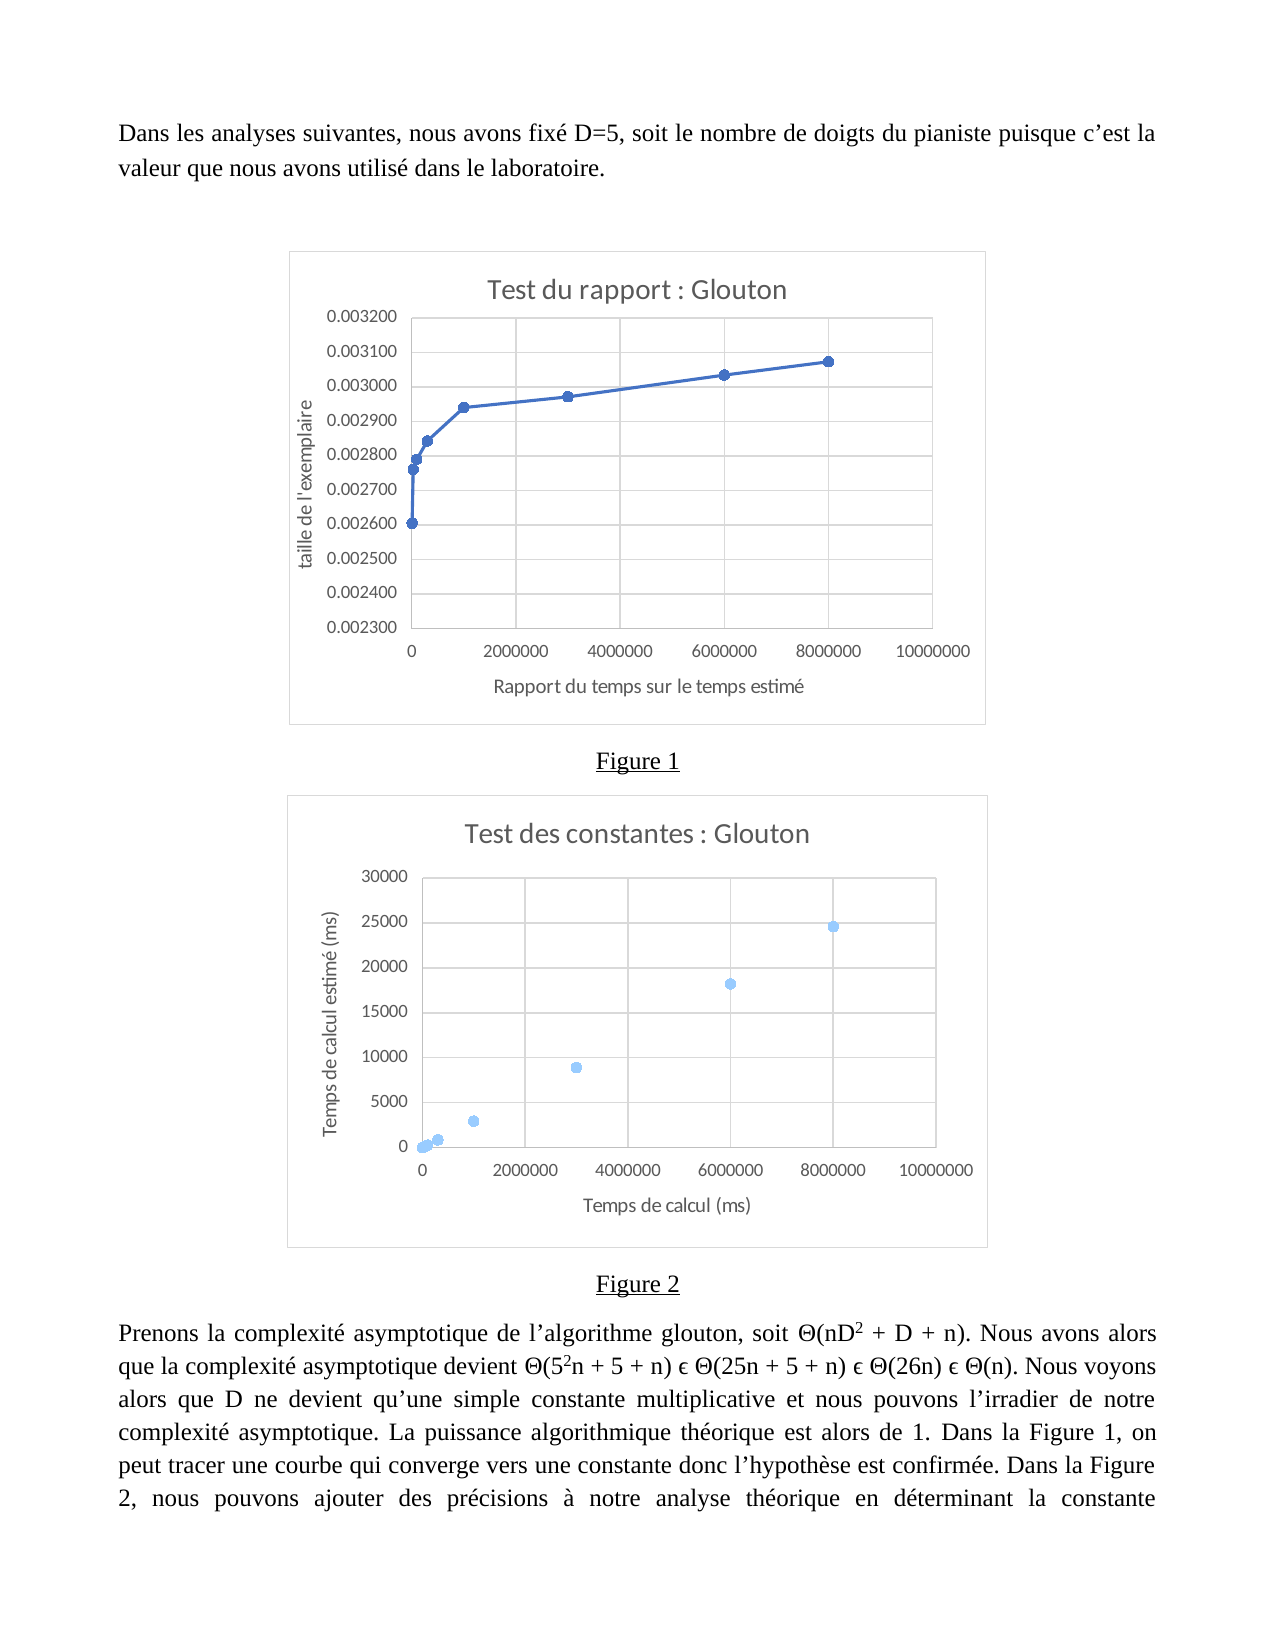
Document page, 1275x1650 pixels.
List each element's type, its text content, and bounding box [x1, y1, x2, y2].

text Figure 1 [118, 746, 1157, 774]
text Figure 2 [118, 1269, 1157, 1298]
text Prenons la complexité asymptotique de l’algorithme glouton, soit Θ(nD2 + D + n). Nous avons alors que la complexité asymptotique devient Θ(52n + 5 + n) ϵ Θ(25n + 5 + n) ϵ Θ(26n) ϵ Θ(n). Nous voyons alors que D ne devient qu’une simple constante multiplicative et nous pouvons l’irradier de notre complexité asymptotique. La puissance algorithmique théorique est alors de 1. Dans la Figure 1, on peut tracer une courbe qui converge vers une constante donc l’hypothèse est confirmée. Dans la Figure 2, nous pouvons ajouter des précisions à notre analyse théorique en déterminant la constante [118, 1318, 1157, 1512]
text Dans les analyses suivantes, nous avons fixé D=5, soit le nombre de doigts du pianiste puisque c’est la valeur que nous avons utilisé dans le laboratoire. [118, 118, 1157, 181]
